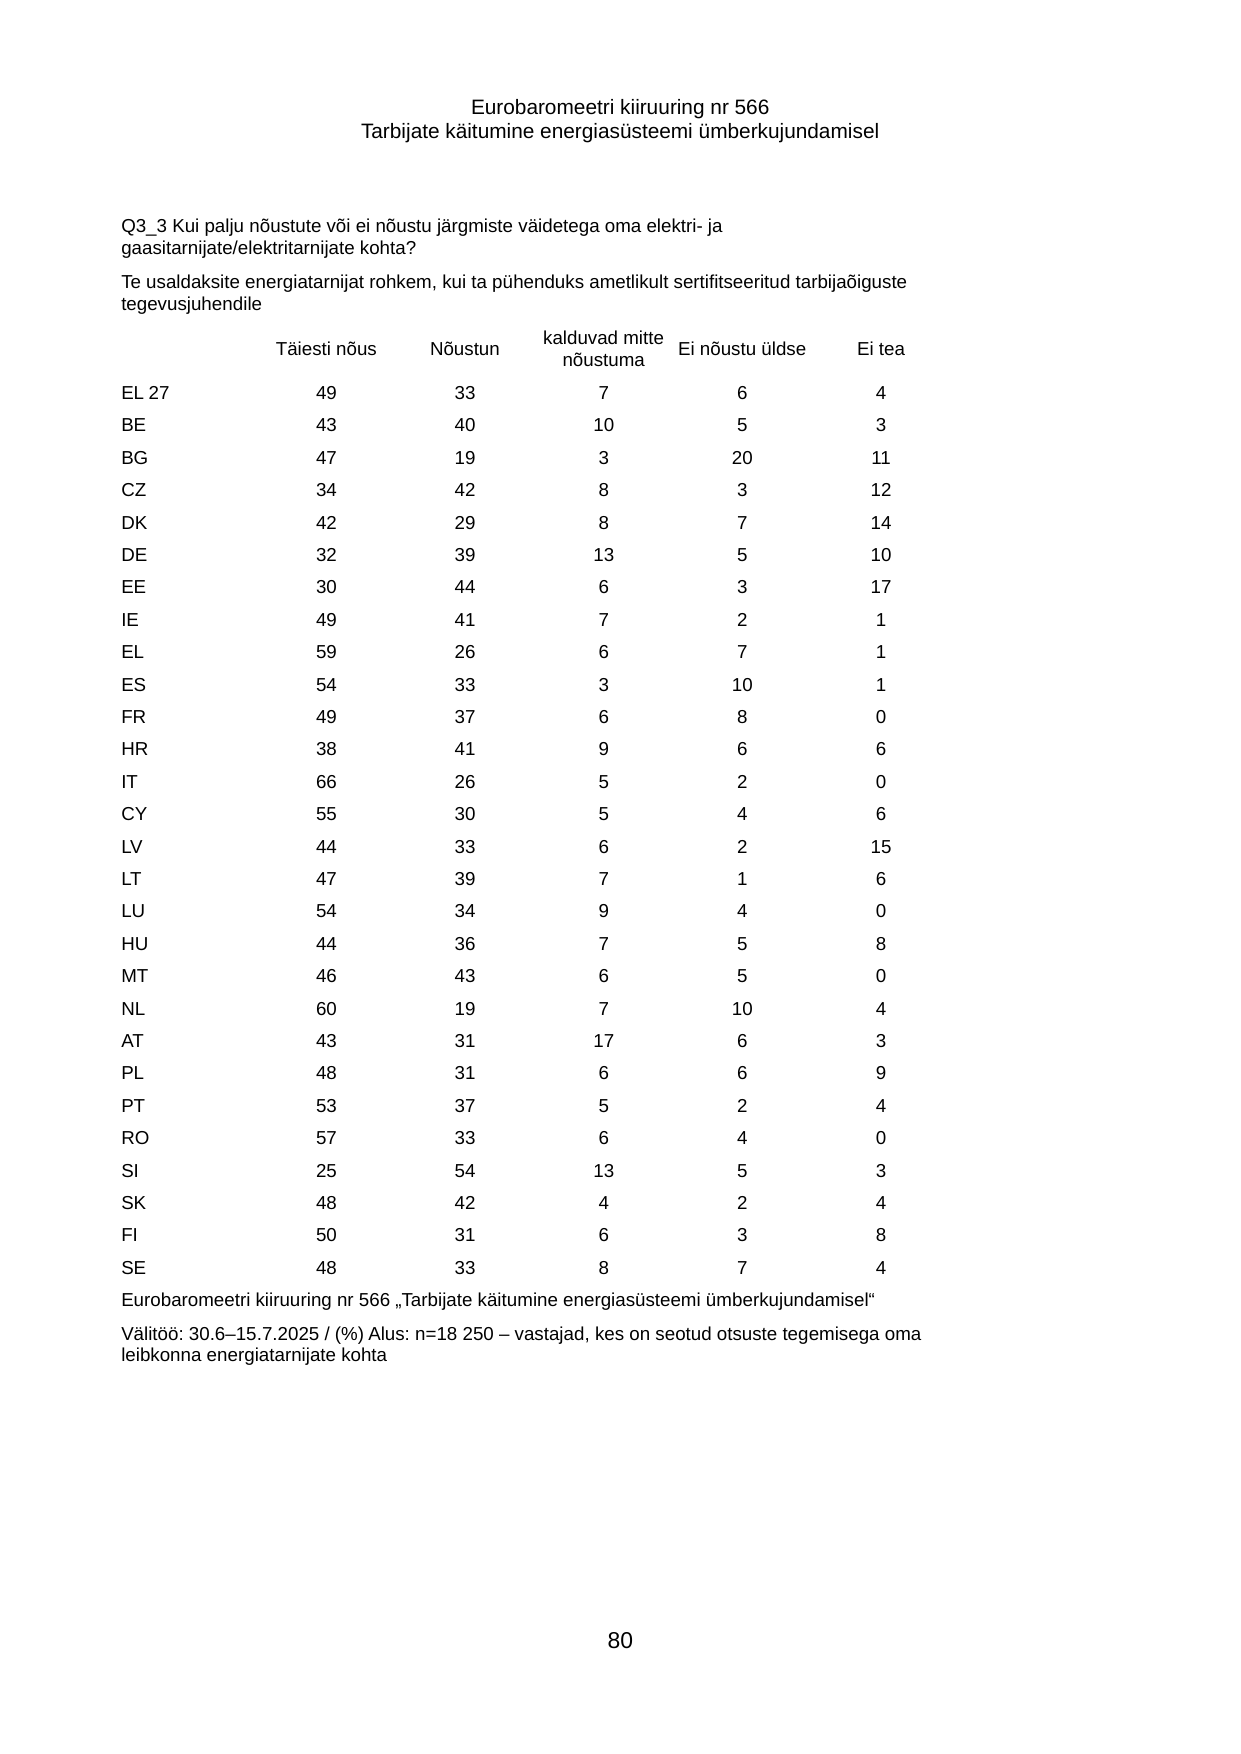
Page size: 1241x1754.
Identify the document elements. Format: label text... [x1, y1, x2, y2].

table_cell 10 [534, 409, 673, 441]
table_cell LT [118, 863, 257, 895]
table_cell 31 [395, 1024, 534, 1057]
table_cell 4 [811, 1186, 950, 1219]
table_cell HU [118, 927, 257, 959]
table_cell MT [118, 960, 257, 992]
table_cell 6 [673, 1024, 811, 1057]
table_cell 32 [257, 539, 395, 571]
table_cell AT [118, 1024, 257, 1057]
table_cell 2 [673, 1186, 811, 1219]
table_cell 11 [811, 441, 950, 474]
table_cell 6 [811, 733, 950, 765]
table_cell 0 [811, 765, 950, 798]
table_cell 4 [673, 1122, 811, 1154]
table_cell 9 [534, 895, 673, 927]
table_cell 8 [534, 474, 673, 506]
table_cell 3 [534, 668, 673, 700]
table_cell 55 [257, 798, 395, 830]
table_cell IE [118, 603, 257, 636]
table_cell 5 [673, 539, 811, 571]
table_cell [118, 321, 257, 376]
table_cell 7 [534, 992, 673, 1024]
table_cell 19 [395, 992, 534, 1024]
table_cell LV [118, 830, 257, 862]
table_cell 5 [534, 1089, 673, 1122]
table_cell 1 [811, 636, 950, 668]
table_cell 66 [257, 765, 395, 798]
table_cell 46 [257, 960, 395, 992]
table_cell 54 [395, 1154, 534, 1186]
table_cell NL [118, 992, 257, 1024]
table_cell 49 [257, 603, 395, 636]
table_cell kalduvad mitte nõustuma [534, 321, 673, 376]
table_cell 7 [673, 636, 811, 668]
table_cell 7 [534, 863, 673, 895]
table_cell 1 [811, 668, 950, 700]
table_cell 40 [395, 409, 534, 441]
table_cell 4 [811, 1089, 950, 1122]
table_cell 31 [395, 1219, 534, 1251]
table_cell 39 [395, 863, 534, 895]
table_cell 34 [257, 474, 395, 506]
table_cell 14 [811, 506, 950, 538]
table_cell 1 [811, 603, 950, 636]
table_cell 42 [257, 506, 395, 538]
table_cell 4 [673, 895, 811, 927]
table_cell FR [118, 700, 257, 733]
table_cell 17 [811, 571, 950, 603]
table_cell 49 [257, 376, 395, 409]
table_cell PL [118, 1057, 257, 1089]
table_cell 6 [534, 960, 673, 992]
table_cell 10 [811, 539, 950, 571]
table_cell BE [118, 409, 257, 441]
table_cell Täiesti nõus [257, 321, 395, 376]
table_cell 54 [257, 895, 395, 927]
table_cell 5 [673, 409, 811, 441]
table_cell 50 [257, 1219, 395, 1251]
table_cell 43 [257, 1024, 395, 1057]
table_cell 30 [395, 798, 534, 830]
table_cell 48 [257, 1057, 395, 1089]
table_cell EL [118, 636, 257, 668]
table_cell 6 [534, 1122, 673, 1154]
table_cell 7 [534, 376, 673, 409]
table_cell 4 [811, 992, 950, 1024]
table_cell 8 [811, 927, 950, 959]
table_cell EE [118, 571, 257, 603]
table_cell 20 [673, 441, 811, 474]
table_cell DE [118, 539, 257, 571]
table_cell 39 [395, 539, 534, 571]
table_cell ES [118, 668, 257, 700]
table_cell 6 [673, 1057, 811, 1089]
table_cell 31 [395, 1057, 534, 1089]
table_cell BG [118, 441, 257, 474]
table_cell 17 [534, 1024, 673, 1057]
table_cell 6 [534, 636, 673, 668]
table_cell 1 [673, 863, 811, 895]
table_cell LU [118, 895, 257, 927]
table_cell 47 [257, 441, 395, 474]
table_cell 3 [534, 441, 673, 474]
table_cell 9 [811, 1057, 950, 1089]
table_cell 4 [811, 1251, 950, 1283]
table_cell 8 [534, 1251, 673, 1283]
table_cell 6 [534, 1219, 673, 1251]
table_cell 6 [811, 863, 950, 895]
table_cell 3 [673, 474, 811, 506]
table_cell 6 [534, 571, 673, 603]
table_cell 33 [395, 376, 534, 409]
table_cell 15 [811, 830, 950, 862]
table_cell 6 [534, 1057, 673, 1089]
table_cell 3 [811, 1154, 950, 1186]
table_cell 6 [534, 700, 673, 733]
table_cell 48 [257, 1186, 395, 1219]
table_cell 44 [257, 927, 395, 959]
table_cell 33 [395, 1251, 534, 1283]
table_cell SE [118, 1251, 257, 1283]
table_cell 25 [257, 1154, 395, 1186]
table_cell 59 [257, 636, 395, 668]
table_cell 36 [395, 927, 534, 959]
table_cell 8 [673, 700, 811, 733]
table_cell SI [118, 1154, 257, 1186]
table_cell 13 [534, 539, 673, 571]
table_cell 13 [534, 1154, 673, 1186]
table_cell 7 [534, 603, 673, 636]
table_cell CY [118, 798, 257, 830]
table_cell 44 [257, 830, 395, 862]
table_cell IT [118, 765, 257, 798]
table_cell 6 [811, 798, 950, 830]
table_cell 6 [673, 376, 811, 409]
table_cell 41 [395, 733, 534, 765]
table_cell 10 [673, 668, 811, 700]
table_cell EL 27 [118, 376, 257, 409]
table_cell 37 [395, 700, 534, 733]
table_cell 10 [673, 992, 811, 1024]
table_cell 53 [257, 1089, 395, 1122]
table_cell SK [118, 1186, 257, 1219]
table_cell Nõustun [395, 321, 534, 376]
table_cell 47 [257, 863, 395, 895]
table_cell 7 [673, 506, 811, 538]
table_cell Ei tea [811, 321, 950, 376]
table_cell FI [118, 1219, 257, 1251]
table_cell PT [118, 1089, 257, 1122]
table_cell 5 [534, 765, 673, 798]
table_cell 12 [811, 474, 950, 506]
table_cell 29 [395, 506, 534, 538]
table_cell 19 [395, 441, 534, 474]
table_cell 5 [534, 798, 673, 830]
table_cell 42 [395, 474, 534, 506]
table_cell 54 [257, 668, 395, 700]
table_cell 42 [395, 1186, 534, 1219]
table_cell Ei nõustu üldse [673, 321, 811, 376]
table_cell 60 [257, 992, 395, 1024]
table_cell 43 [257, 409, 395, 441]
table_cell 0 [811, 700, 950, 733]
table_cell Eurobaromeetri kiiruuring nr 566 „Tarbijate käitumine energiasüsteemi ümberkujundamisel“ [118, 1284, 950, 1316]
table_cell 0 [811, 895, 950, 927]
table_cell 49 [257, 700, 395, 733]
table_cell 8 [811, 1219, 950, 1251]
table_cell 3 [811, 409, 950, 441]
table_cell 34 [395, 895, 534, 927]
table_cell Välitöö: 30.6–15.7.2025 / (%) Alus: n=18 250 – vastajad, kes on seotud otsuste tegemisega oma leibkonna energiatarnijate kohta [118, 1316, 950, 1372]
table_cell RO [118, 1122, 257, 1154]
table_cell 3 [673, 571, 811, 603]
table_cell 8 [534, 506, 673, 538]
table_cell 0 [811, 1122, 950, 1154]
table_cell 2 [673, 830, 811, 862]
table_cell 4 [534, 1186, 673, 1219]
table_cell 5 [673, 1154, 811, 1186]
table_cell 5 [673, 960, 811, 992]
table_cell 2 [673, 603, 811, 636]
table_cell 48 [257, 1251, 395, 1283]
table_cell 5 [673, 927, 811, 959]
table_cell 33 [395, 668, 534, 700]
table_cell 4 [673, 798, 811, 830]
table_cell 37 [395, 1089, 534, 1122]
table_cell 26 [395, 636, 534, 668]
table_cell 33 [395, 830, 534, 862]
table_cell 6 [534, 830, 673, 862]
table_cell 3 [673, 1219, 811, 1251]
table_cell 41 [395, 603, 534, 636]
table_cell 38 [257, 733, 395, 765]
table_cell 30 [257, 571, 395, 603]
table_cell 6 [673, 733, 811, 765]
table_cell 7 [534, 927, 673, 959]
table_cell CZ [118, 474, 257, 506]
table_cell 7 [673, 1251, 811, 1283]
table_cell 26 [395, 765, 534, 798]
table_cell 33 [395, 1122, 534, 1154]
table_cell 0 [811, 960, 950, 992]
table_cell 2 [673, 765, 811, 798]
table_cell HR [118, 733, 257, 765]
table_cell 3 [811, 1024, 950, 1057]
table_cell 43 [395, 960, 534, 992]
table_cell 2 [673, 1089, 811, 1122]
table_cell 57 [257, 1122, 395, 1154]
table_cell 9 [534, 733, 673, 765]
table_cell 44 [395, 571, 534, 603]
table_cell Te usaldaksite energiatarnijat rohkem, kui ta pühenduks ametlikult sertifitseeritud tarbijaõiguste tegevusjuhendile [118, 265, 950, 321]
table_cell DK [118, 506, 257, 538]
table_cell 4 [811, 376, 950, 409]
table_header Q3_3 Kui palju nõustute või ei nõustu järgmiste väidetega oma elektri- ja gaasitarnijate/elektritarnijate kohta? [118, 209, 950, 265]
